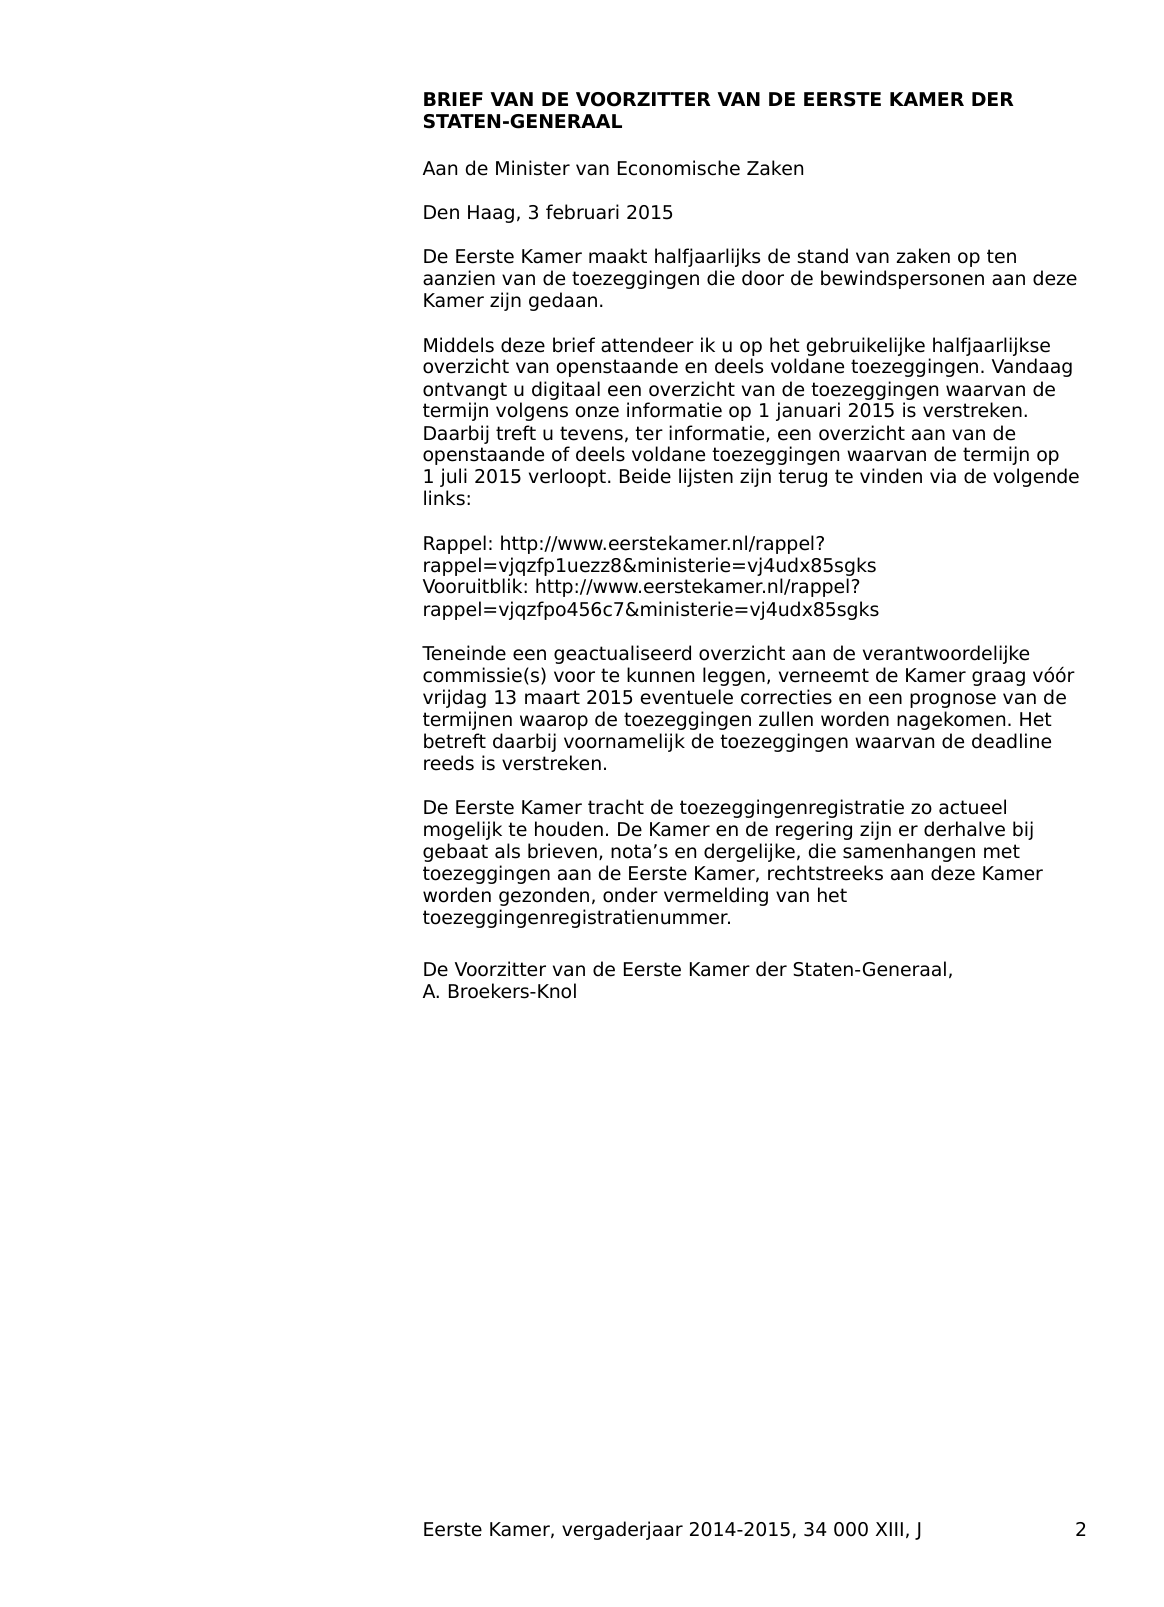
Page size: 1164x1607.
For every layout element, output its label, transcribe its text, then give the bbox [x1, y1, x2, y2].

text De Eerste Kamer tracht de toezeggingenregistratie zo actueel mogelijk te houden. De Kamer en de regering zijn er derhalve bij gebaat als brieven, nota’s en dergelijke, die samenhangen met toezeggingen aan de Eerste Kamer, rechtstreeks aan deze Kamer worden gezonden, onder vermelding van het toezeggingenregistratienummer. [422, 797, 1087, 928]
text Den Haag, 3 februari 2015 [422, 202, 1087, 224]
text Aan de Minister van Economische Zaken [422, 158, 1087, 180]
text Rappel: http://www.eerstekamer.nl/rappel?rappel=vjqzfp1uezz8&ministerie=vj4udx85sgks [422, 532, 1087, 576]
text De Voorzitter van de Eerste Kamer der Staten-Generaal, A. Broekers-Knol [422, 958, 1087, 1002]
subtitle BRIEF VAN DE VOORZITTER VAN DE EERSTE KAMER DER STATEN-GENERAAL [422, 89, 1087, 133]
text Middels deze brief attendeer ik u op het gebruikelijke halfjaarlijkse overzicht van openstaande en deels voldane toezeggingen. Vandaag ontvangt u digitaal een overzicht van de toezeggingen waarvan de termijn volgens onze informatie op 1 januari 2015 is verstreken. Daarbij treft u tevens, ter informatie, een overzicht aan van de openstaande of deels voldane toezeggingen waarvan de termijn op 1 juli 2015 verloopt. Beide lijsten zijn terug te vinden via de volgende links: [422, 334, 1087, 510]
text Teneinde een geactualiseerd overzicht aan de verantwoordelijke commissie(s) voor te kunnen leggen, verneemt de Kamer graag vóór vrijdag 13 maart 2015 eventuele correcties en een prognose van de termijnen waarop de toezeggingen zullen worden nagekomen. Het betreft daarbij voornamelijk de toezeggingen waarvan de deadline reeds is verstreken. [422, 643, 1087, 774]
text Vooruitblik: http://www.eerstekamer.nl/rappel?rappel=vjqzfpo456c7&ministerie=vj4udx85sgks [422, 576, 1087, 620]
text De Eerste Kamer maakt halfjaarlijks de stand van zaken op ten aanzien van de toezeggingen die door de bewindspersonen aan deze Kamer zijn gedaan. [422, 246, 1087, 312]
